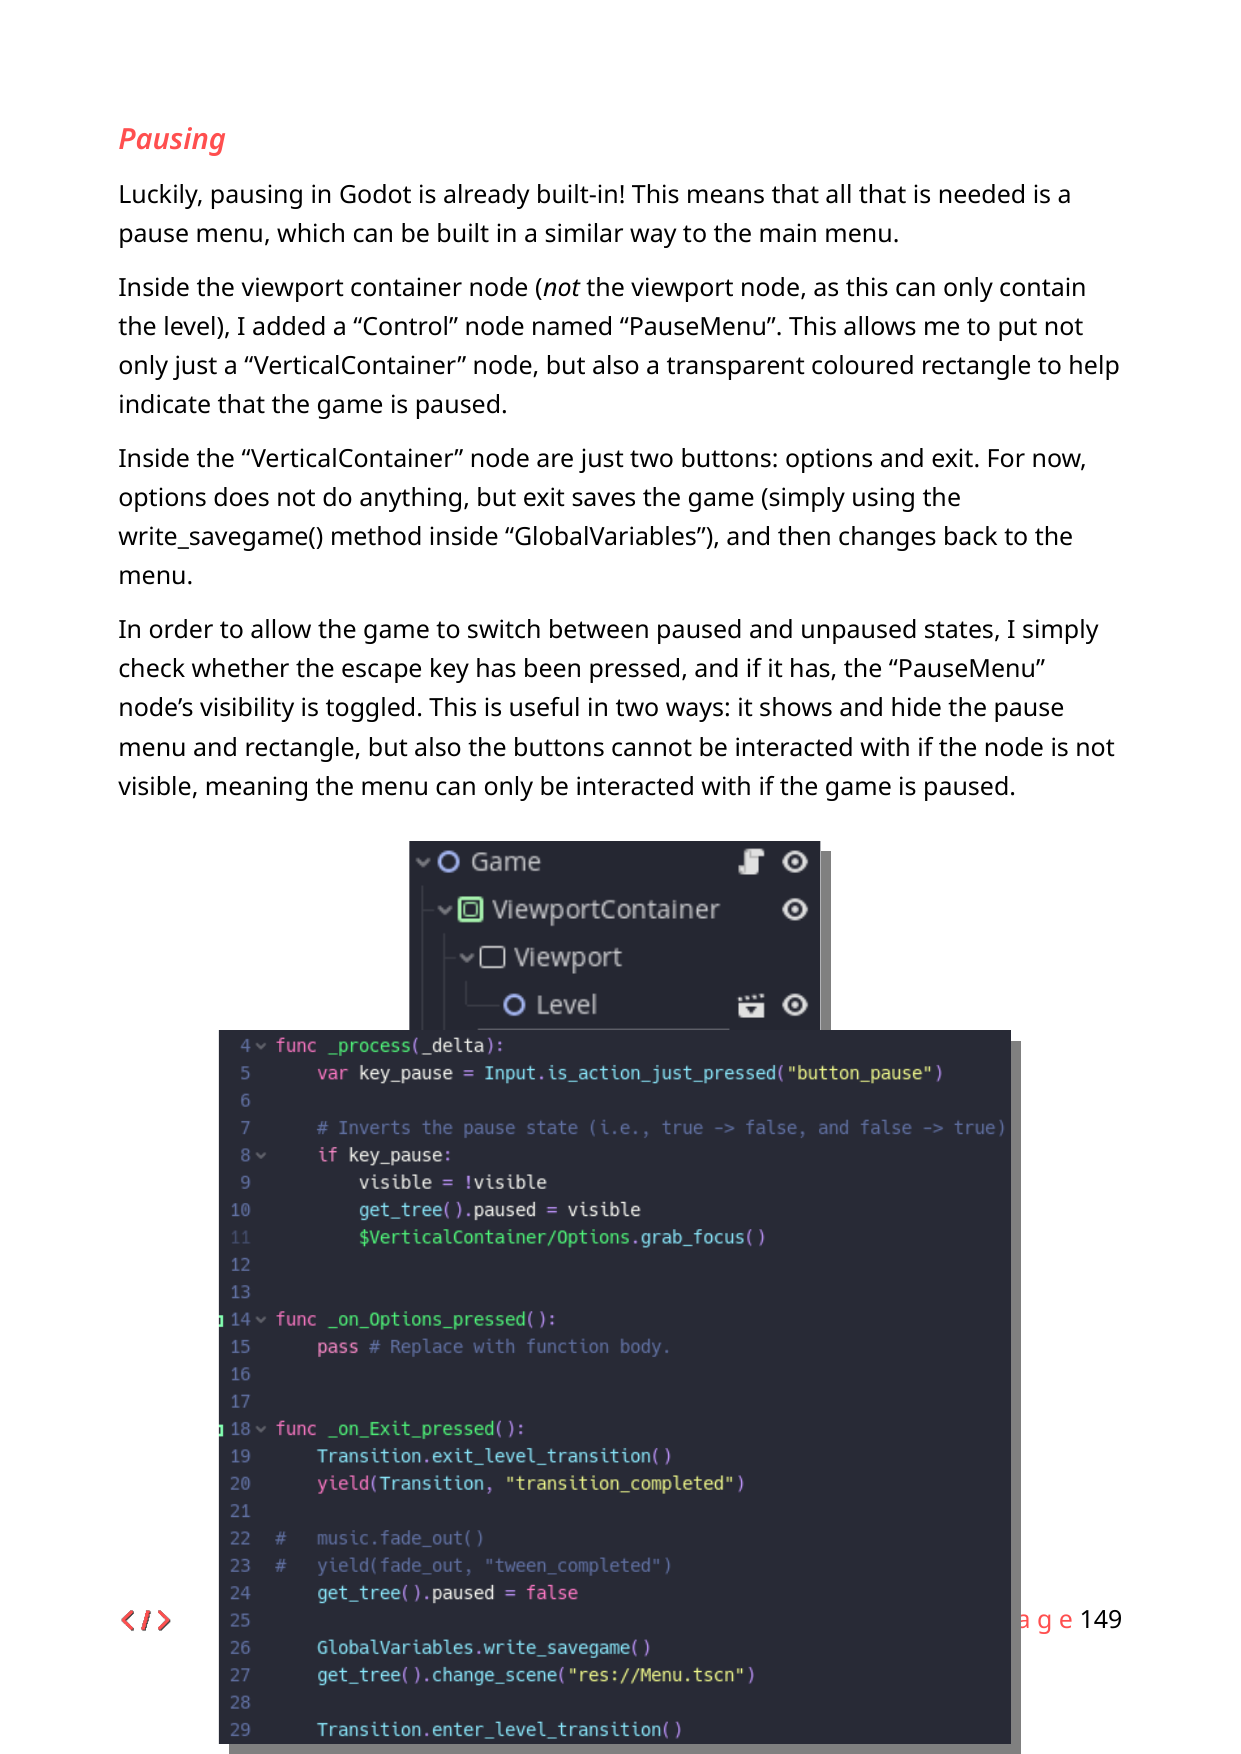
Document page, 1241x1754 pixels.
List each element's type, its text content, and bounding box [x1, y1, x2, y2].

text In order to allow the game to switch between paused and unpaused states, I simply check whether the escape key has been pressed, and if it has, the “PauseMenu” node’s visibility is toggled. This is useful in two ways: it shows and hide the pause menu and rectangle, but also the buttons cannot be interacted with if the node is not visible, meaning the menu can only be interacted with if the game is paused. [118, 612, 1122, 802]
picture [116, 1591, 175, 1649]
text Luckily, pausing in Godot is already built-in! This means that all that is needed is a pause menu, which can be built in a similar way to the main menu. [118, 176, 1122, 249]
picture [218, 841, 1011, 1744]
text Inside the viewport container node (not the viewport node, as this can only contain the level), I added a “Control” node named “PauseMenu”. This allows me to put not only just a “VerticalContainer” node, but also a transparent coloured rectangle to help indicate that the game is paused. [118, 269, 1122, 421]
subtitle Pausing [118, 118, 1122, 158]
text Inside the “VerticalContainer” node are just two buttons: options and exit. For now, options does not do anything, but exit saves the game (simply using the write_savegame() method inside “GlobalVariables”), and then changes back to the menu. [118, 440, 1122, 592]
